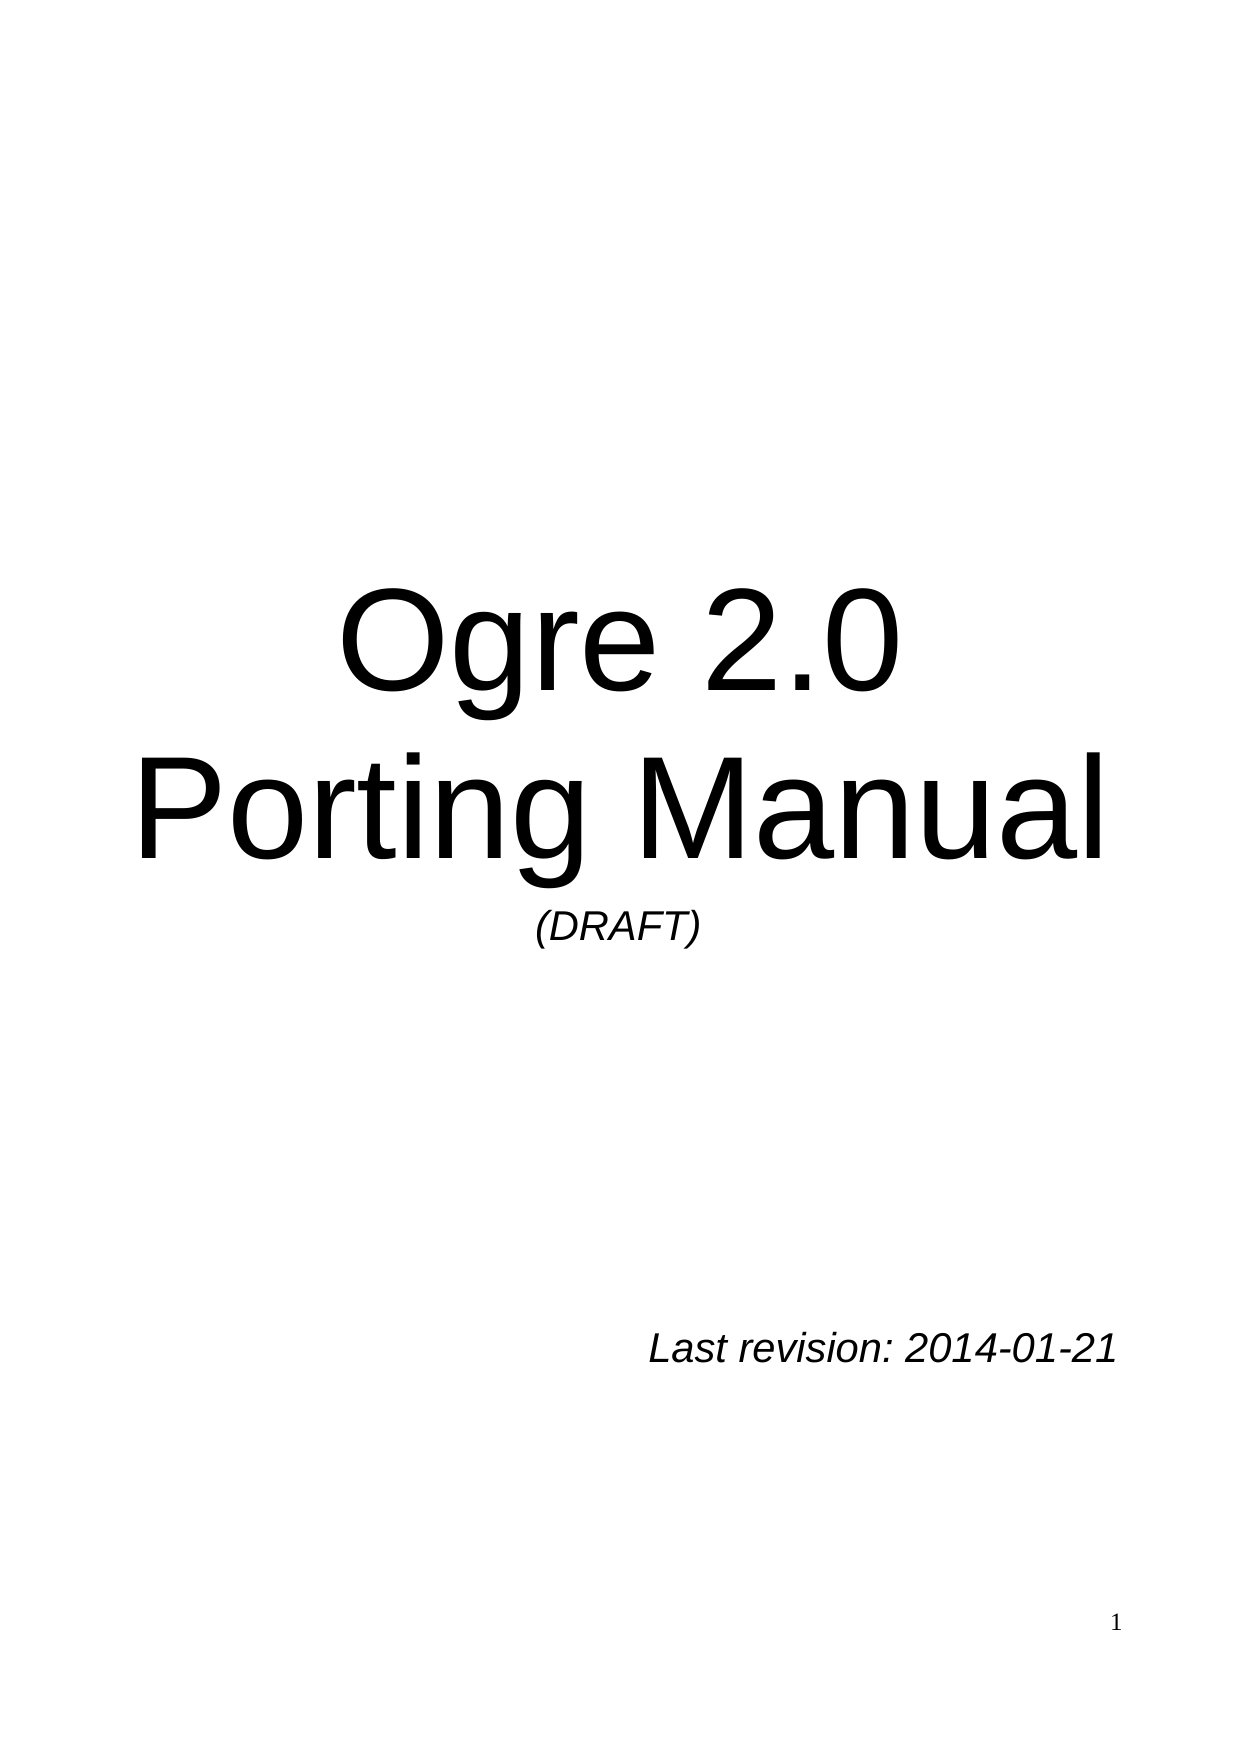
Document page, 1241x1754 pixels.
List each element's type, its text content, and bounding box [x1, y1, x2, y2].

text (DRAFT) [118, 901, 1122, 949]
text Last revision: 2014-01-21 [118, 1323, 1122, 1371]
subtitle Ogre 2.0 Porting Manual [118, 553, 1122, 889]
